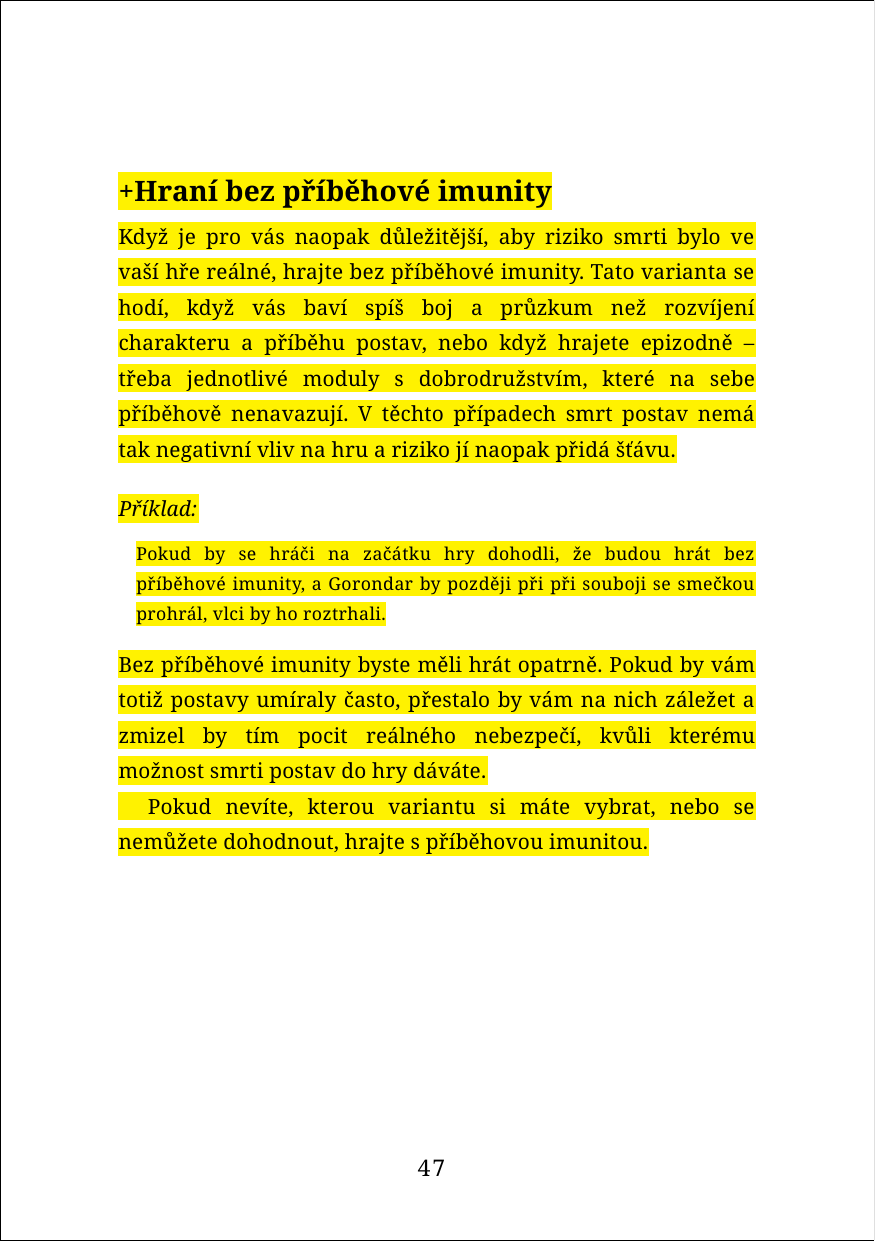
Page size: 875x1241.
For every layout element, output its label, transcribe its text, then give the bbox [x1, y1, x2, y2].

text Bez příběhové imunity byste měli hrát opatrně. Pokud by vám totiž postavy umíraly často, přestalo by vám na nich záležet a zmizel by tím pocit reálného nebezpečí, kvůli kterému možnost smrti postav do hry dáváte. Pokud nevíte, kterou variantu si máte vybrat, nebo se nemůžete dohodnout, hrajte s příběhovou imunitou. [118, 650, 756, 856]
subtitle +Hraní bez příběhové imunity [118, 172, 756, 210]
text Pokud by se hráči na začátku hry dohodli, že budou hrát bez příběhové imunity, a Gorondar by později při při souboji se smečkou prohrál, vlci by ho roztrhali. [136, 541, 756, 626]
text Příklad: [118, 494, 756, 523]
text Když je pro vás naopak důležitější, aby riziko smrti bylo ve vaší hře reálné, hrajte bez příběhové imunity. Tato varianta se hodí, když vás baví spíš boj a průzkum než rozvíjení charakteru a příběhu postav, nebo když hrajete epizodně – třeba jednotlivé moduly s dobrodružstvím, které na sebe příběhově nenavazují. V těchto případech smrt postav nemá tak negativní vliv na hru a riziko jí naopak přidá šťávu. [118, 222, 756, 463]
